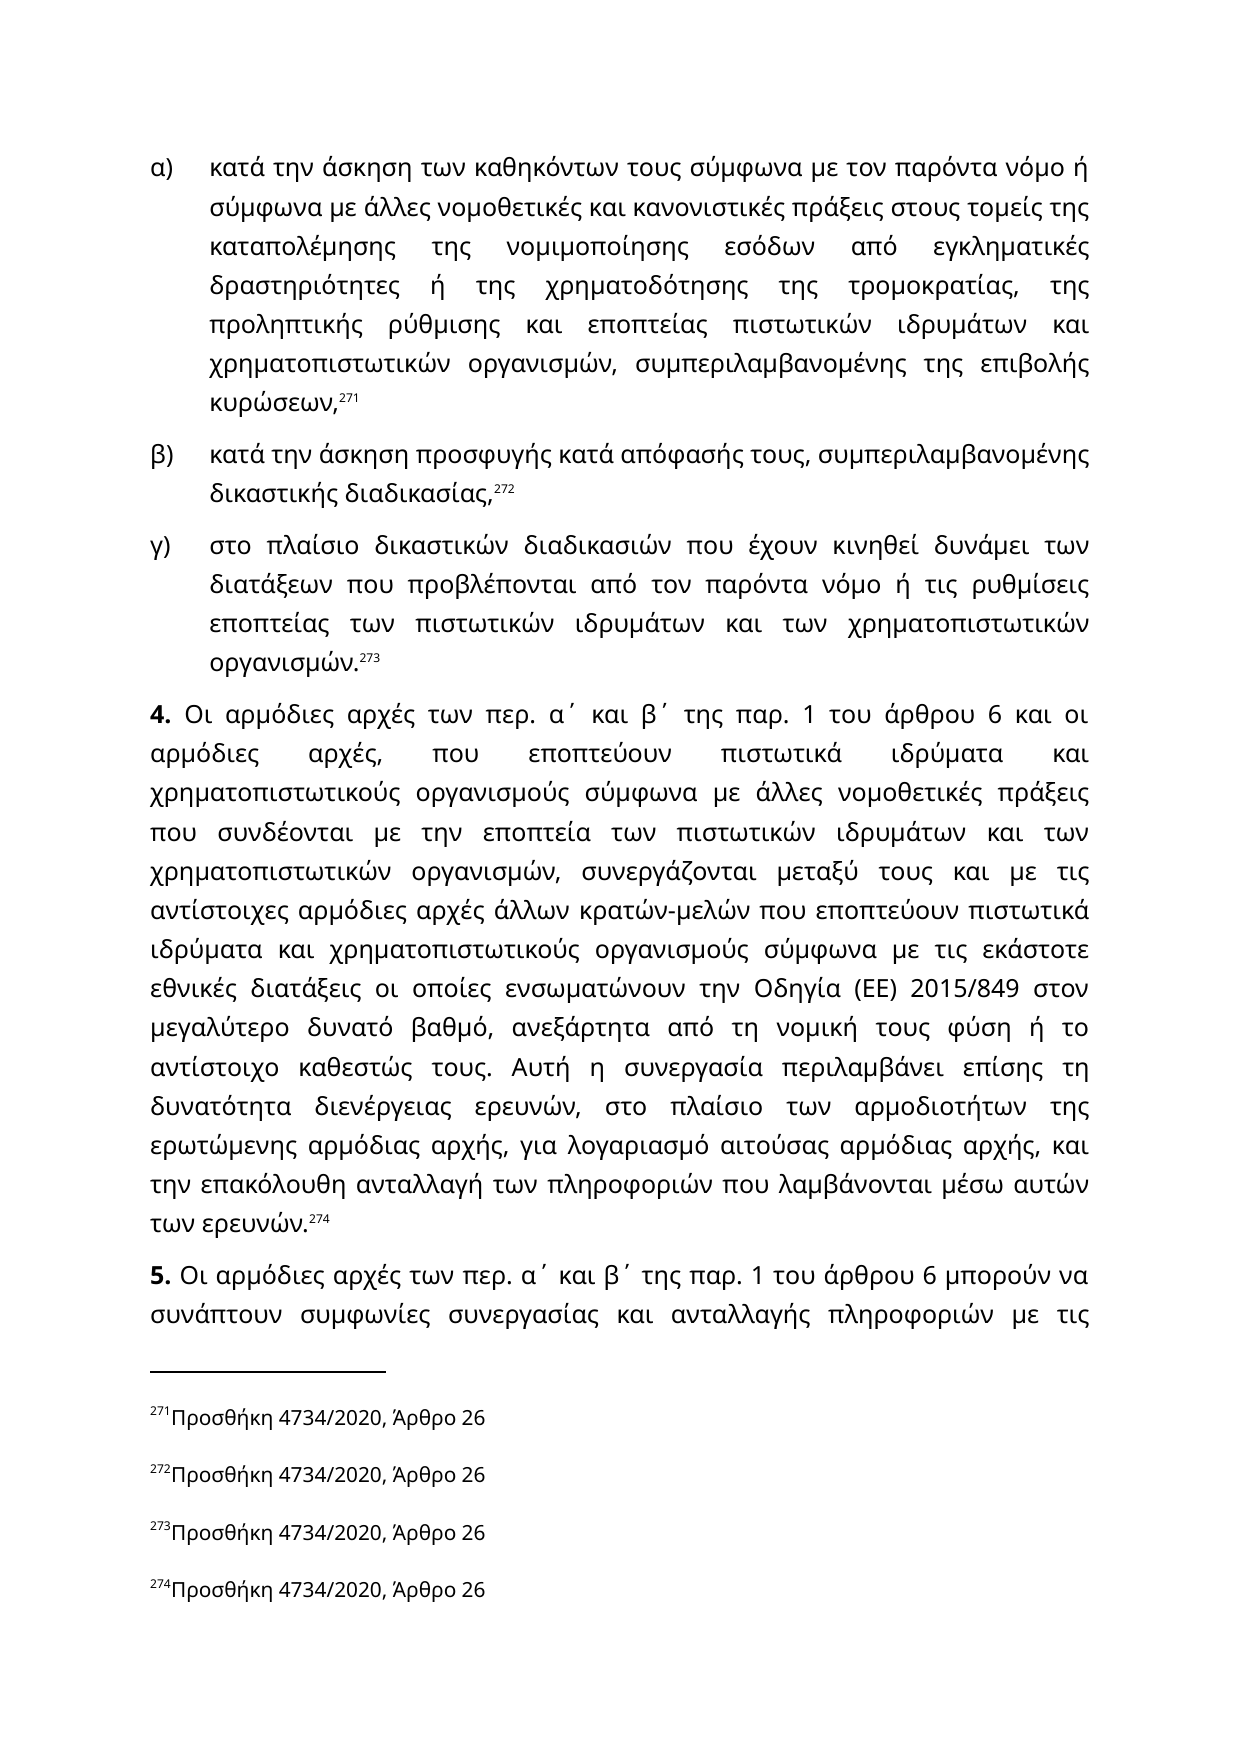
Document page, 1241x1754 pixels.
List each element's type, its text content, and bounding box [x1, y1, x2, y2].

list β) κατά την άσκηση προσφυγής κατά απόφασής τους, συμπεριλαμβανομένης δικαστικής διαδικασίας, [150, 437, 1090, 510]
list γ) στο πλαίσιο δικαστικών διαδικασιών που έχουν κινηθεί δυνάμει των διατάξεων που προβλέπονται από τον παρόντα νόμο ή τις ρυθμίσεις εποπτείας των πιστωτικών ιδρυμάτων και των χρηματοπιστωτικών οργανισμών. [150, 527, 1090, 679]
text Προσθήκη 4734/2020, Άρθρο 26 [150, 1460, 1090, 1489]
text Προσθήκη 4734/2020, Άρθρο 26 [150, 1518, 1090, 1546]
text Προσθήκη 4734/2020, Άρθρο 26 [150, 1403, 1090, 1431]
text 5. Οι αρμόδιες αρχές των περ. α΄ και β΄ της παρ. 1 του άρθρου 6 μπορούν να συνάπτουν συμφωνίες συνεργασίας και ανταλλαγής πληροφοριών με τις [150, 1257, 1090, 1331]
text Προσθήκη 4734/2020, Άρθρο 26 [150, 1576, 1090, 1604]
text 4. Οι αρμόδιες αρχές των περ. α΄ και β΄ της παρ. 1 του άρθρου 6 και οι αρμόδιες αρχές, που εποπτεύουν πιστωτικά ιδρύματα και χρηματοπιστωτικούς οργανισμούς σύμφωνα με άλλες νομοθετικές πράξεις που συνδέονται με την εποπτεία των πιστωτικών ιδρυμάτων και των χρηματοπιστωτικών οργανισμών, συνεργάζονται μεταξύ τους και με τις αντίστοιχες αρμόδιες αρχές άλλων κρατών-μελών που εποπτεύουν πιστωτικά ιδρύματα και χρηματοπιστωτικούς οργανισμούς σύμφωνα με τις εκάστοτε εθνικές διατάξεις οι οποίες ενσωματώνουν την Οδηγία (ΕΕ) 2015/849 στον μεγαλύτερο δυνατό βαθμό, ανεξάρτητα από τη νομική τους φύση ή το αντίστοιχο καθεστώς τους. Αυτή η συνεργασία περιλαμβάνει επίσης τη δυνατότητα διενέργειας ερευνών, στο πλαίσιο των αρμοδιοτήτων της ερωτώμενης αρμόδιας αρχής, για λογαριασμό αιτούσας αρμόδιας αρχής, και την επακόλουθη ανταλλαγή των πληροφοριών που λαμβάνονται μέσω αυτών των ερευνών. [150, 697, 1090, 1240]
list α) κατά την άσκηση των καθηκόντων τους σύμφωνα με τον παρόντα νόμο ή σύμφωνα με άλλες νομοθετικές και κανονιστικές πράξεις στους τομείς της καταπολέμησης της νομιμοποίησης εσόδων από εγκληματικές δραστηριότητες ή της χρηματοδότησης της τρομοκρατίας, της προληπτικής ρύθμισης και εποπτείας πιστωτικών ιδρυμάτων και χρηματοπιστωτικών οργανισμών, συμπεριλαμβανομένης της επιβολής κυρώσεων, [150, 150, 1090, 419]
